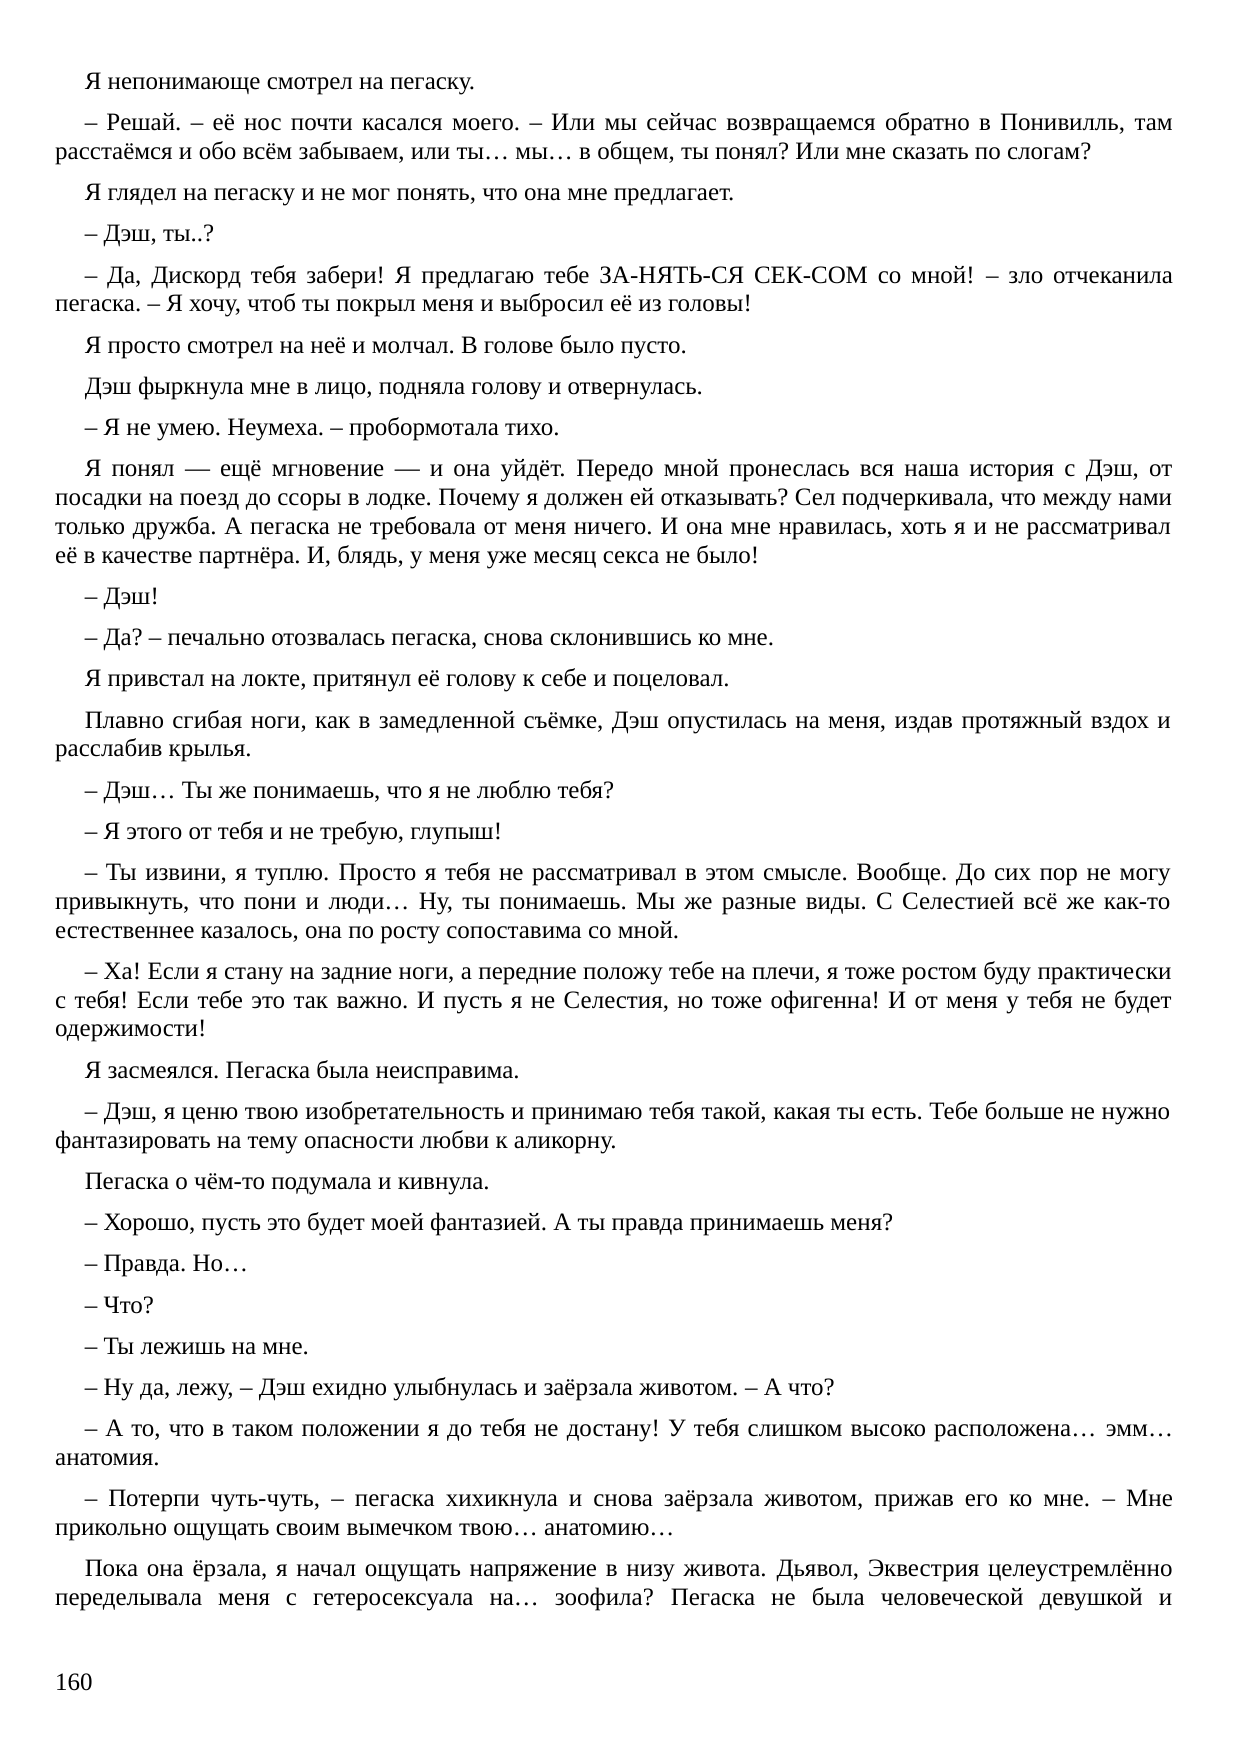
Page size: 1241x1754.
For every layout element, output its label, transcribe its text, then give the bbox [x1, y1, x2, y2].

text Я просто смотрел на неё и молчал. В голове было пусто. [55, 330, 1173, 358]
text – Ха! Если я стану на задние ноги, а передние положу тебе на плечи, я тоже ростом буду практически с тебя! Если тебе это так важно. И пусть я не Селестия, но тоже офигенна! И от меня у тебя не будет одержимости! [55, 956, 1173, 1042]
text – Решай. – её нос почти касался моего. – Или мы сейчас возвращаемся обратно в Понивилль, там расстаёмся и обо всём забываем, или ты… мы… в общем, ты понял? Или мне сказать по слогам? [55, 107, 1173, 165]
text – Ты извини, я туплю. Просто я тебя не рассматривал в этом смысле. Вообще. До сих пор не могу привыкнуть, что пони и люди… Ну, ты понимаешь. Мы же разные виды. С Селестией всё же как-то естественнее казалось, она по росту сопоставима со мной. [55, 857, 1173, 943]
text Я понял — ещё мгновение — и она уйдёт. Передо мной пронеслась вся наша история с Дэш, от посадки на поезд до ссоры в лодке. Почему я должен ей отказывать? Сел подчеркивала, что между нами только дружба. А пегаска не требовала от меня ничего. И она мне нравилась, хоть я и не рассматривал её в качестве партнёра. И, блядь, у меня уже месяц секса не было! [55, 453, 1173, 568]
text – Да? – печально отозвалась пегаска, снова склонившись ко мне. [55, 622, 1173, 651]
text Я непонимающе смотрел на пегаску. [55, 66, 1173, 95]
text – Дэш, ты..? [55, 218, 1173, 247]
text Дэш фыркнула мне в лицо, подняла голову и отвернулась. [55, 371, 1173, 400]
text – Ты лежишь на мне. [55, 1331, 1173, 1360]
text – Потерпи чуть-чуть, – пегаска хихикнула и снова заёрзала животом, прижав его ко мне. – Мне прикольно ощущать своим вымечком твою… анатомию… [55, 1483, 1173, 1541]
text – Хорошо, пусть это будет моей фантазией. А ты правда принимаешь меня? [55, 1207, 1173, 1236]
text – Дэш, я ценю твою изобретательность и принимаю тебя такой, какая ты есть. Тебе больше не нужно фантазировать на тему опасности любви к аликорну. [55, 1096, 1173, 1153]
text – Дэш… Ты же понимаешь, что я не люблю тебя? [55, 775, 1173, 803]
text Плавно сгибая ноги, как в замедленной съёмке, Дэш опустилась на меня, издав протяжный вздох и расслабив крылья. [55, 705, 1173, 762]
text – Я не умею. Неумеха. – пробормотала тихо. [55, 412, 1173, 441]
text Я глядел на пегаску и не мог понять, что она мне предлагает. [55, 177, 1173, 206]
text Я привстал на локте, притянул её голову к себе и поцеловал. [55, 663, 1173, 692]
text – Ну да, лежу, – Дэш ехидно улыбнулась и заёрзала животом. – А что? [55, 1372, 1173, 1401]
text – Я этого от тебя и не требую, глупыш! [55, 816, 1173, 845]
text Пегаска о чём-то подумала и кивнула. [55, 1166, 1173, 1195]
text – Дэш! [55, 581, 1173, 610]
text Пока она ёрзала, я начал ощущать напряжение в низу живота. Дьявол, Эквестрия целеустремлённо переделывала меня с гетеросексуала на… зоофила? Пегаска не была человеческой девушкой и [55, 1553, 1173, 1611]
text – А то, что в таком положении я до тебя не достану! У тебя слишком высоко расположена… эмм… анатомия. [55, 1413, 1173, 1471]
text – Что? [55, 1290, 1173, 1318]
text – Да, Дискорд тебя забери! Я предлагаю тебе ЗА-НЯТЬ-СЯ СЕК-СОМ со мной! – зло отчеканила пегаска. – Я хочу, чтоб ты покрыл меня и выбросил её из головы! [55, 260, 1173, 317]
text Я засмеялся. Пегаска была неисправима. [55, 1055, 1173, 1083]
text – Правда. Но… [55, 1248, 1173, 1277]
